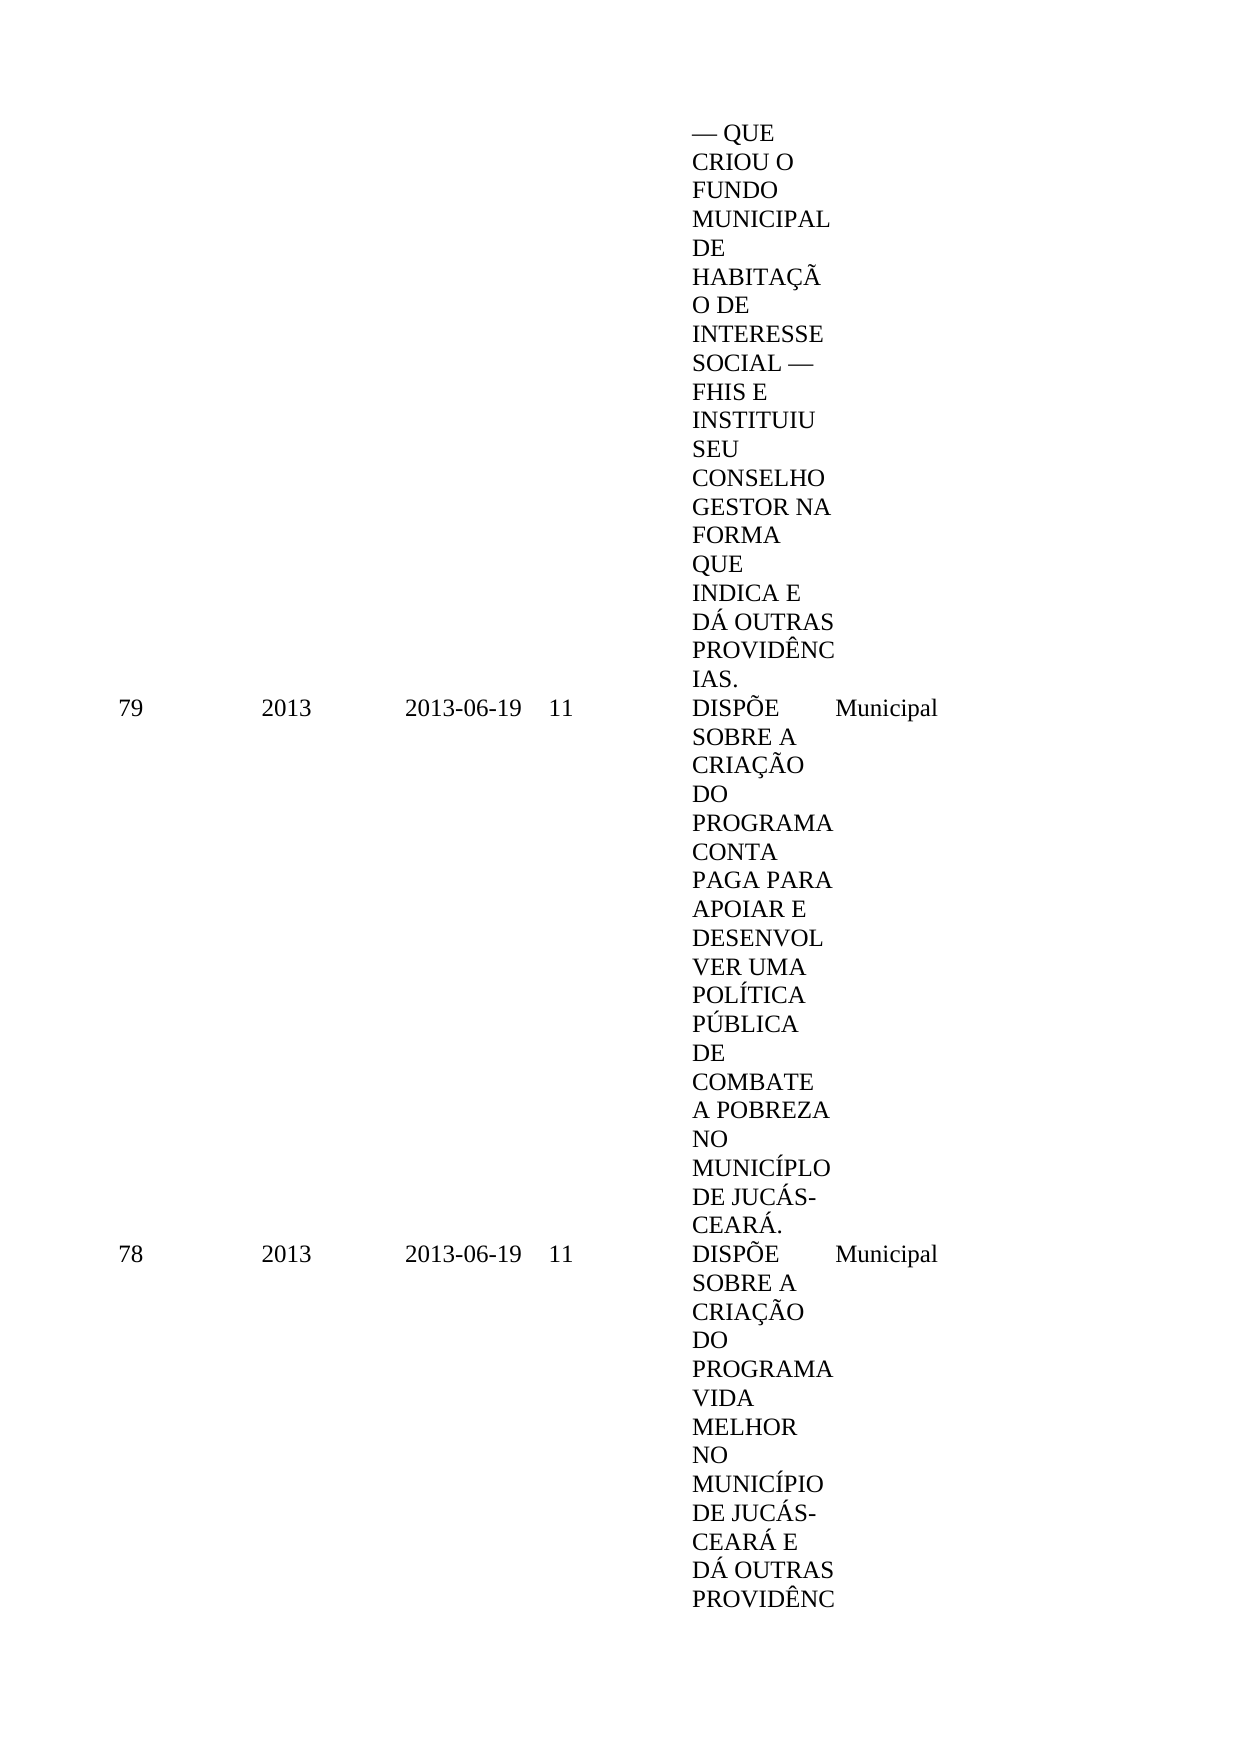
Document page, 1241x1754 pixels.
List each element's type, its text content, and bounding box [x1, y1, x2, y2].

table_cell [835, 118, 979, 693]
table_cell [979, 1239, 1122, 1613]
table_cell 78 [118, 1239, 261, 1613]
table_cell DISPÕE SOBRE A CRIAÇÃO DO PROGRAMA CONTA PAGA PARA APOIAR E DESENVOLVER UMA POLÍTICA PÚBLICA DE COMBATE A POBREZA NO MUNICÍPLO DE JUCÁS-CEARÁ. [692, 693, 835, 1239]
table_cell 2013 [261, 1239, 405, 1613]
table_cell 79 [118, 693, 261, 1239]
table_cell Municipal [835, 693, 979, 1239]
table_cell [548, 118, 692, 693]
table_cell [979, 118, 1122, 693]
table_cell 2013-06-19 [405, 693, 548, 1239]
table_cell 2013 [261, 693, 405, 1239]
table_cell [405, 118, 548, 693]
table_cell 2013-06-19 [405, 1239, 548, 1613]
table_cell [979, 693, 1122, 1239]
table_cell 11 [548, 1239, 692, 1613]
table_cell [261, 118, 405, 693]
table_cell — QUE CRIOU O FUNDO MUNICIPAL DE HABITAÇÃO DE INTERESSE SOCIAL — FHIS E INSTITUIU SEU CONSELHO GESTOR NA FORMA QUE INDICA E DÁ OUTRAS PROVIDÊNCIAS. [692, 118, 835, 693]
table_cell [118, 118, 261, 693]
table_cell Municipal [835, 1239, 979, 1613]
table_cell DISPÕE SOBRE A CRIAÇÃO DO PROGRAMA VIDA MELHOR NO MUNICÍPIO DE JUCÁS-CEARÁ E DÁ OUTRAS PROVIDÊNC [692, 1239, 835, 1613]
table_cell 11 [548, 693, 692, 1239]
